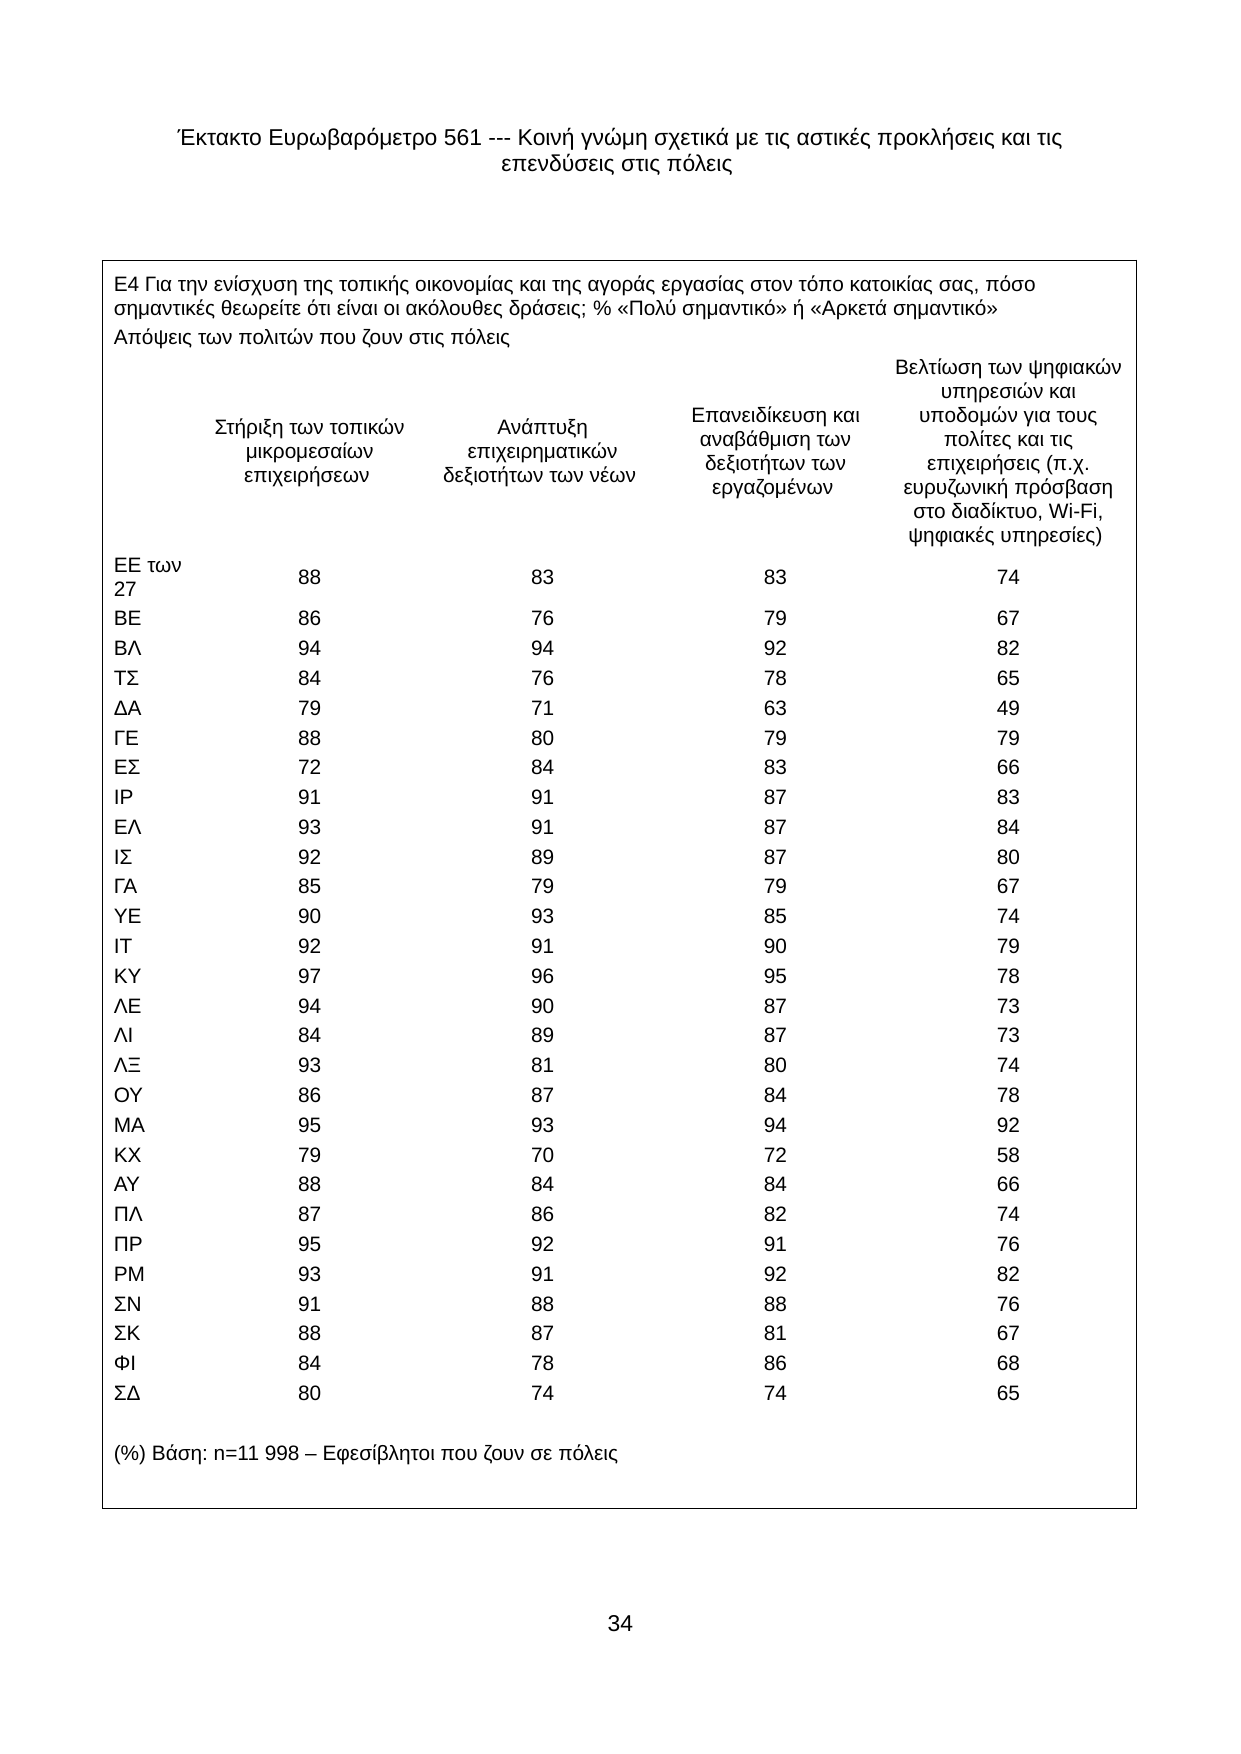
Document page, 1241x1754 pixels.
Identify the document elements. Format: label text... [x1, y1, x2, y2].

table_cell 65 [892, 663, 1125, 693]
table_cell 80 [426, 723, 659, 752]
table_cell 76 [426, 663, 659, 693]
table_cell 91 [426, 812, 659, 842]
table_cell ΒΛ [111, 633, 193, 663]
table_cell 87 [659, 1020, 892, 1050]
table_cell 89 [426, 842, 659, 871]
table_cell 90 [193, 901, 426, 931]
table_cell (%) Βάση: n=11 998 – Εφεσίβλητοι που ζουν σε πόλεις [111, 1438, 1125, 1467]
table_cell 86 [193, 603, 426, 633]
table_cell 91 [426, 931, 659, 961]
table_cell ΜΑ [111, 1110, 193, 1139]
table_cell 91 [426, 1259, 659, 1288]
table_cell 92 [193, 842, 426, 871]
table_cell 94 [193, 991, 426, 1020]
table_cell ΙΡ [111, 782, 193, 812]
table_cell Στήριξη των τοπικών μικρομεσαίων επιχειρήσεων [193, 352, 426, 549]
table_cell 79 [659, 603, 892, 633]
table_cell 71 [426, 693, 659, 722]
table_cell 73 [892, 991, 1125, 1020]
table_cell 76 [892, 1289, 1125, 1318]
table_cell ΛΕ [111, 991, 193, 1020]
table_cell ΠΛ [111, 1199, 193, 1229]
table_cell 66 [892, 1169, 1125, 1199]
table_cell 82 [892, 1259, 1125, 1288]
table_cell 68 [892, 1348, 1125, 1378]
table_cell 95 [659, 961, 892, 991]
table_cell ΓΕ [111, 723, 193, 752]
table_cell 83 [892, 782, 1125, 812]
table_cell 76 [426, 603, 659, 633]
table_cell [111, 352, 193, 549]
table_cell 91 [193, 1289, 426, 1318]
table_cell 81 [426, 1050, 659, 1080]
table_cell 93 [193, 1259, 426, 1288]
table_cell ΕΕ των 27 [111, 550, 193, 603]
table_cell 88 [193, 1169, 426, 1199]
table_cell 87 [426, 1318, 659, 1348]
table_cell 67 [892, 603, 1125, 633]
table_cell ΒΕ [111, 603, 193, 633]
table_cell 83 [659, 752, 892, 782]
table_cell 84 [193, 663, 426, 693]
table_cell 78 [659, 663, 892, 693]
table_cell 65 [892, 1378, 1125, 1408]
table_cell 70 [426, 1140, 659, 1169]
table_cell 81 [659, 1318, 892, 1348]
table_cell 92 [892, 1110, 1125, 1139]
table_cell 80 [892, 842, 1125, 871]
table_cell 74 [426, 1378, 659, 1408]
table_cell 80 [659, 1050, 892, 1080]
table_cell Επανειδίκευση και αναβάθμιση των δεξιοτήτων των εργαζομένων [659, 352, 892, 549]
table_cell 92 [426, 1229, 659, 1259]
table_cell 67 [892, 1318, 1125, 1348]
table_cell 90 [659, 931, 892, 961]
table_cell 85 [659, 901, 892, 931]
table_cell 74 [892, 1050, 1125, 1080]
table_cell 82 [659, 1199, 892, 1229]
table_cell 87 [426, 1080, 659, 1110]
table_cell 89 [426, 1020, 659, 1050]
table_cell 86 [659, 1348, 892, 1378]
table_cell 95 [193, 1229, 426, 1259]
table_cell 84 [426, 1169, 659, 1199]
table_cell 84 [193, 1348, 426, 1378]
table_cell Βελτίωση των ψηφιακών υπηρεσιών και υποδομών για τους πολίτες και τις επιχειρήσεις (π.χ. ευρυζωνική πρόσβαση στο διαδίκτυο, Wi-Fi, ψηφιακές υπηρεσίες) [892, 352, 1125, 549]
table_cell 86 [426, 1199, 659, 1229]
table_cell 88 [193, 550, 426, 603]
table_cell 82 [892, 633, 1125, 663]
table_cell ΠΡ [111, 1229, 193, 1259]
table_cell 94 [193, 633, 426, 663]
table_cell 84 [426, 752, 659, 782]
table_cell 94 [426, 633, 659, 663]
table_cell ΛΞ [111, 1050, 193, 1080]
table_cell 85 [193, 871, 426, 901]
table_cell ΦΙ [111, 1348, 193, 1378]
table_cell 63 [659, 693, 892, 722]
table_cell 87 [193, 1199, 426, 1229]
table_cell 80 [193, 1378, 426, 1408]
table_cell 90 [426, 991, 659, 1020]
table_cell [111, 1408, 193, 1437]
table_cell 74 [659, 1378, 892, 1408]
table_cell [193, 1408, 426, 1437]
table_cell 79 [426, 871, 659, 901]
table_cell 88 [193, 1318, 426, 1348]
table_cell 91 [193, 782, 426, 812]
table_cell ΕΛ [111, 812, 193, 842]
table_cell ΣΚ [111, 1318, 193, 1348]
table_cell 84 [892, 812, 1125, 842]
table_cell 88 [193, 723, 426, 752]
table_cell 93 [193, 812, 426, 842]
table_cell [426, 1408, 659, 1437]
table_cell 93 [193, 1050, 426, 1080]
table_cell 79 [193, 693, 426, 722]
table_cell 87 [659, 782, 892, 812]
table_cell [892, 1408, 1125, 1437]
table_cell ΑΥ [111, 1169, 193, 1199]
table_header Ε4 Για την ενίσχυση της τοπικής οικονομίας και της αγοράς εργασίας στον τόπο κατοικίας σας, πόσο σημαντικές θεωρείτε ότι είναι οι ακόλουθες δράσεις; % «Πολύ σημαντικό» ή «Αρκετά σημαντικό» [111, 269, 1125, 322]
table_cell 93 [426, 901, 659, 931]
table_cell 66 [892, 752, 1125, 782]
table_cell 79 [659, 723, 892, 752]
table_cell 84 [193, 1020, 426, 1050]
table_cell ΕΣ [111, 752, 193, 782]
table_cell 87 [659, 812, 892, 842]
table_cell ΥΕ [111, 901, 193, 931]
table_cell 87 [659, 842, 892, 871]
table_cell ΛΙ [111, 1020, 193, 1050]
table_cell 74 [892, 901, 1125, 931]
table_cell 87 [659, 991, 892, 1020]
table_cell 88 [659, 1289, 892, 1318]
table_cell 83 [659, 550, 892, 603]
table_cell 72 [193, 752, 426, 782]
table_cell Απόψεις των πολιτών που ζουν στις πόλεις [111, 322, 1125, 352]
table_cell ΤΣ [111, 663, 193, 693]
table_cell 78 [892, 961, 1125, 991]
table_cell 91 [426, 782, 659, 812]
table_cell 79 [193, 1140, 426, 1169]
table_cell 78 [426, 1348, 659, 1378]
table_cell ΚΧ [111, 1140, 193, 1169]
table_cell 58 [892, 1140, 1125, 1169]
table_cell ΚΥ [111, 961, 193, 991]
table_cell 88 [426, 1289, 659, 1318]
table_cell 93 [426, 1110, 659, 1139]
table_cell 92 [659, 633, 892, 663]
table_cell 94 [659, 1110, 892, 1139]
table_cell 79 [892, 723, 1125, 752]
table_cell 74 [892, 550, 1125, 603]
table_cell 79 [892, 931, 1125, 961]
table_cell 49 [892, 693, 1125, 722]
table_cell [659, 1408, 892, 1437]
table_cell 76 [892, 1229, 1125, 1259]
table_cell 67 [892, 871, 1125, 901]
table_cell 79 [659, 871, 892, 901]
table_cell 72 [659, 1140, 892, 1169]
table_cell 84 [659, 1169, 892, 1199]
table_cell 92 [193, 931, 426, 961]
table_cell ΙΤ [111, 931, 193, 961]
table_cell ΟΥ [111, 1080, 193, 1110]
table_cell ΣΔ [111, 1378, 193, 1408]
table_cell 78 [892, 1080, 1125, 1110]
table_cell ΔΑ [111, 693, 193, 722]
table_cell 91 [659, 1229, 892, 1259]
table_cell 96 [426, 961, 659, 991]
table_cell 83 [426, 550, 659, 603]
table_cell ΙΣ [111, 842, 193, 871]
table_cell 84 [659, 1080, 892, 1110]
table_cell Ανάπτυξη επιχειρηματικών δεξιοτήτων των νέων [426, 352, 659, 549]
table_cell 95 [193, 1110, 426, 1139]
table_cell ΡΜ [111, 1259, 193, 1288]
table_cell 97 [193, 961, 426, 991]
table_cell ΣΝ [111, 1289, 193, 1318]
table_cell 86 [193, 1080, 426, 1110]
table_cell 74 [892, 1199, 1125, 1229]
table_cell 73 [892, 1020, 1125, 1050]
table_cell ΓΑ [111, 871, 193, 901]
table_cell 92 [659, 1259, 892, 1288]
